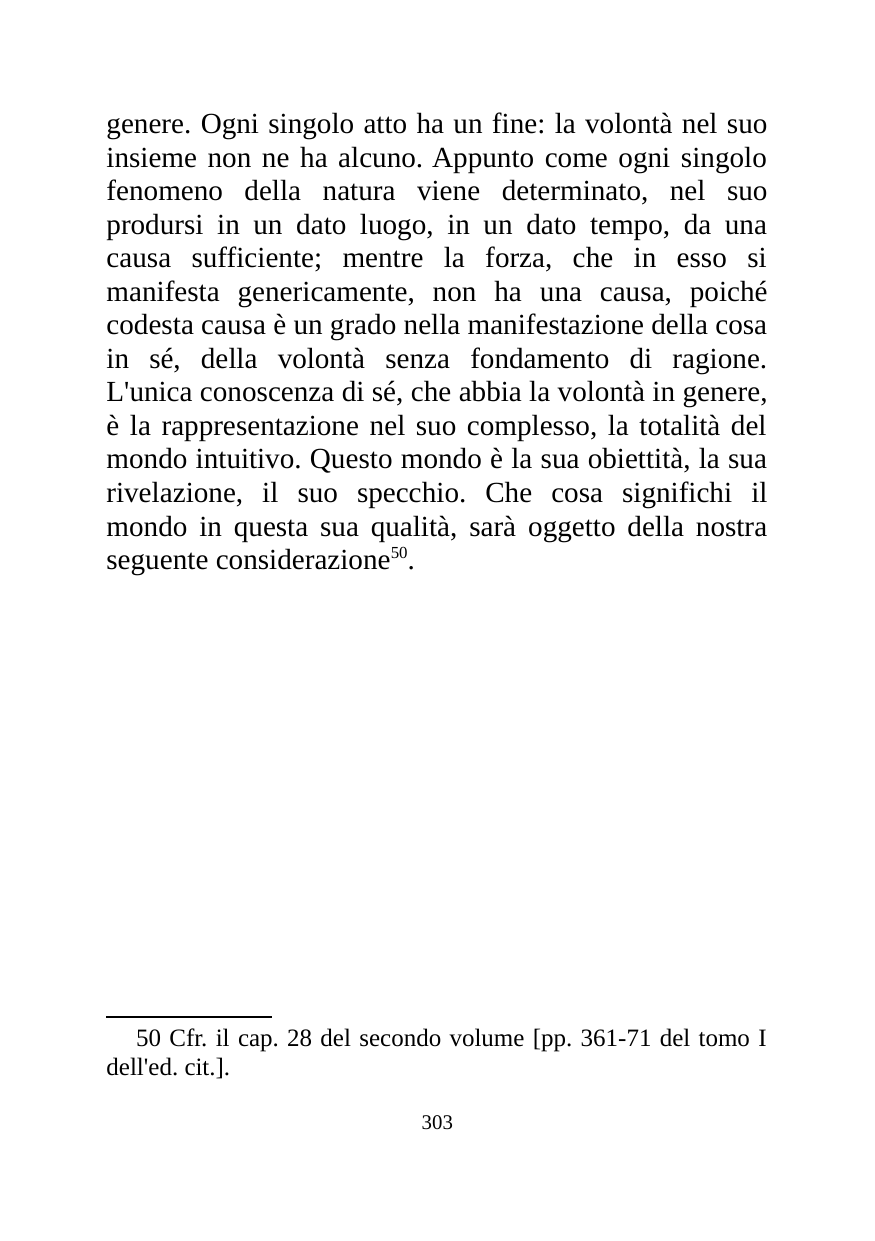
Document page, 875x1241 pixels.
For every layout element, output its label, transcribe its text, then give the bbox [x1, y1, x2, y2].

text genere. Ogni singolo atto ha un fine: la volontà nel suo insieme non ne ha alcuno. Appunto come ogni singolo fenomeno della natura viene determinato, nel suo prodursi in un dato luogo, in un dato tempo, da una causa sufficiente; mentre la forza, che in esso si manifesta genericamente, non ha una causa, poiché codesta causa è un grado nella manifestazione della cosa in sé, della volontà senza fondamento di ragione. L'unica conoscenza di sé, che abbia la volontà in genere, è la rappresentazione nel suo complesso, la totalità del mondo intuitivo. Questo mondo è la sua obiettità, la sua rivelazione, il suo specchio. Che cosa significhi il mondo in questa sua qualità, sarà oggetto della nostra seguente considerazione. [106, 106, 768, 576]
text Cfr. il cap. 28 del secondo volume [pp. 361-71 del tomo I dell'ed. cit.]. [106, 1023, 768, 1080]
